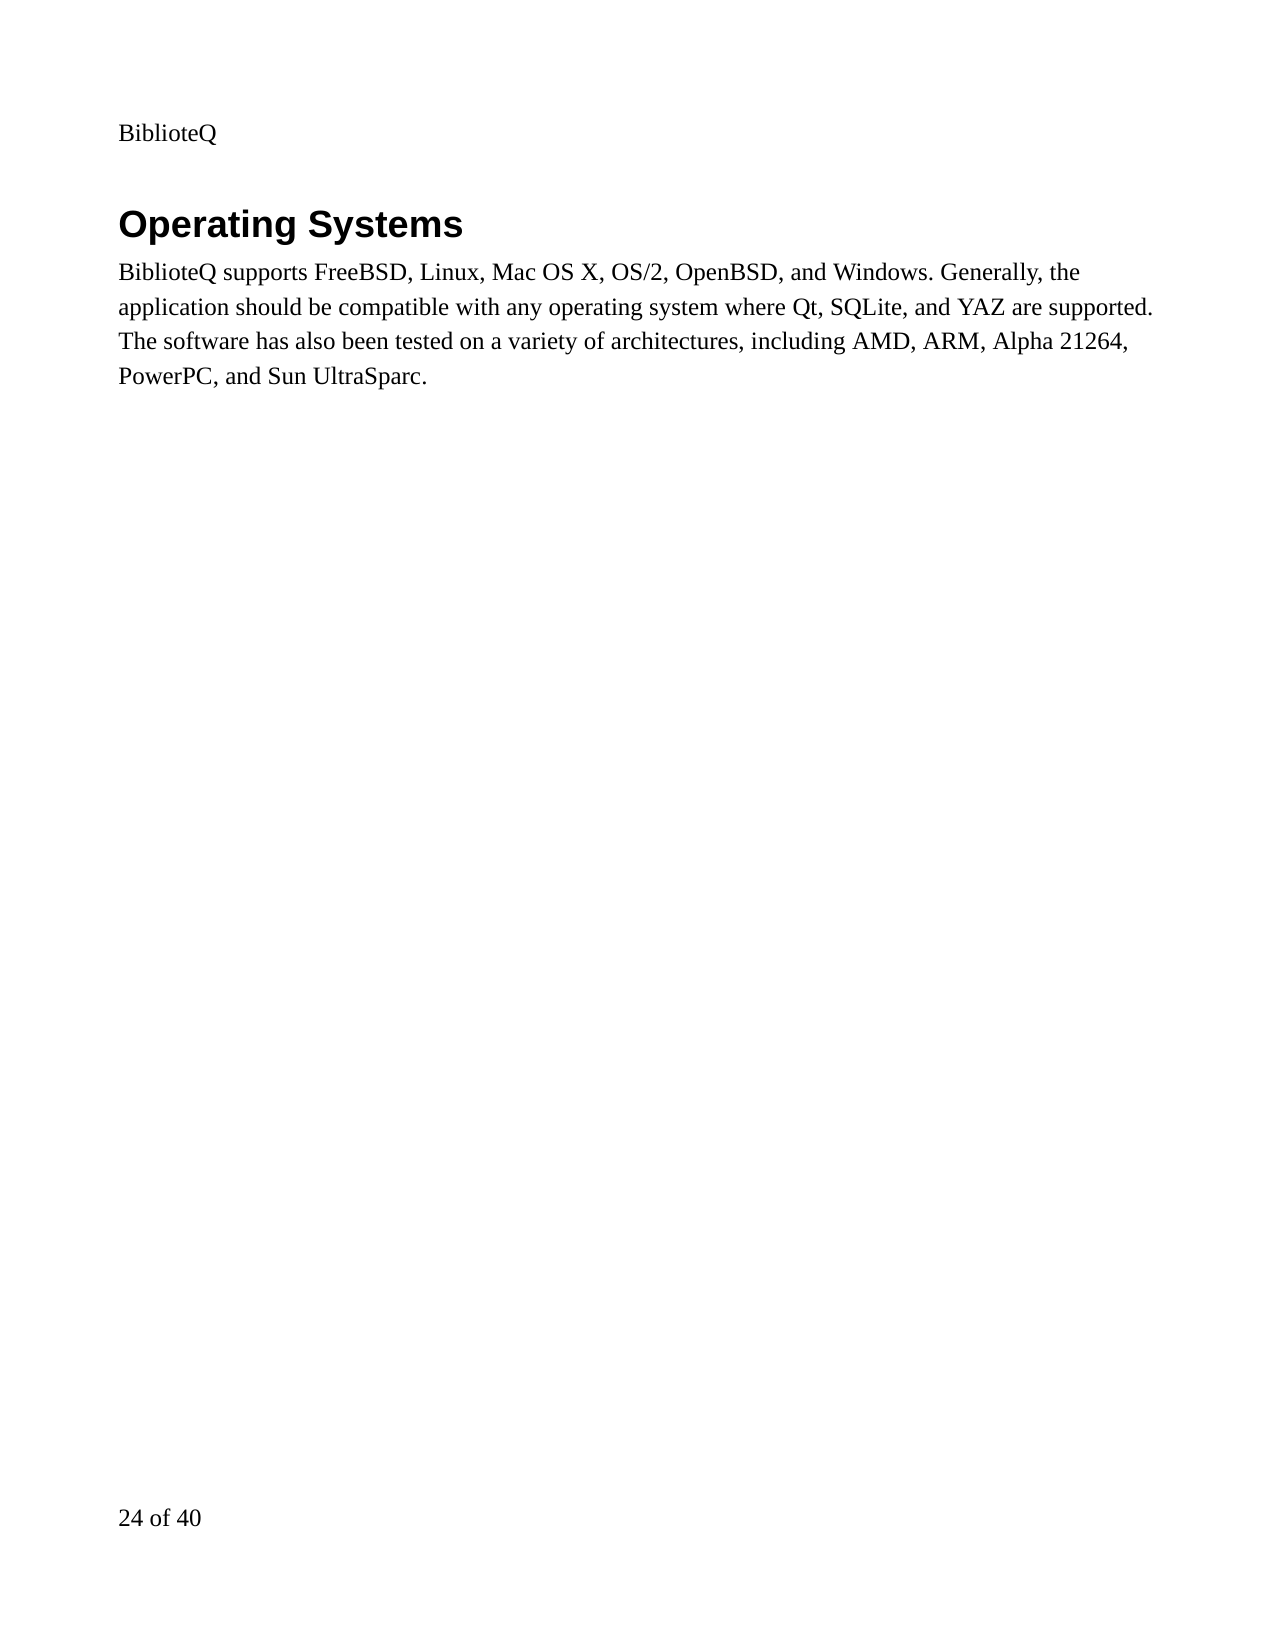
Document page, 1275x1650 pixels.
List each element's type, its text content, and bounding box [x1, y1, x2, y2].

subtitle Operating Systems [118, 201, 1157, 245]
text BiblioteQ supports FreeBSD, Linux, Mac OS X, OS/2, OpenBSD, and Windows. Generally, the application should be compatible with any operating system where Qt, SQLite, and YAZ are supported. The software has also been tested on a variety of architectures, including AMD, ARM, Alpha 21264, PowerPC, and Sun UltraSparc. [118, 257, 1157, 390]
